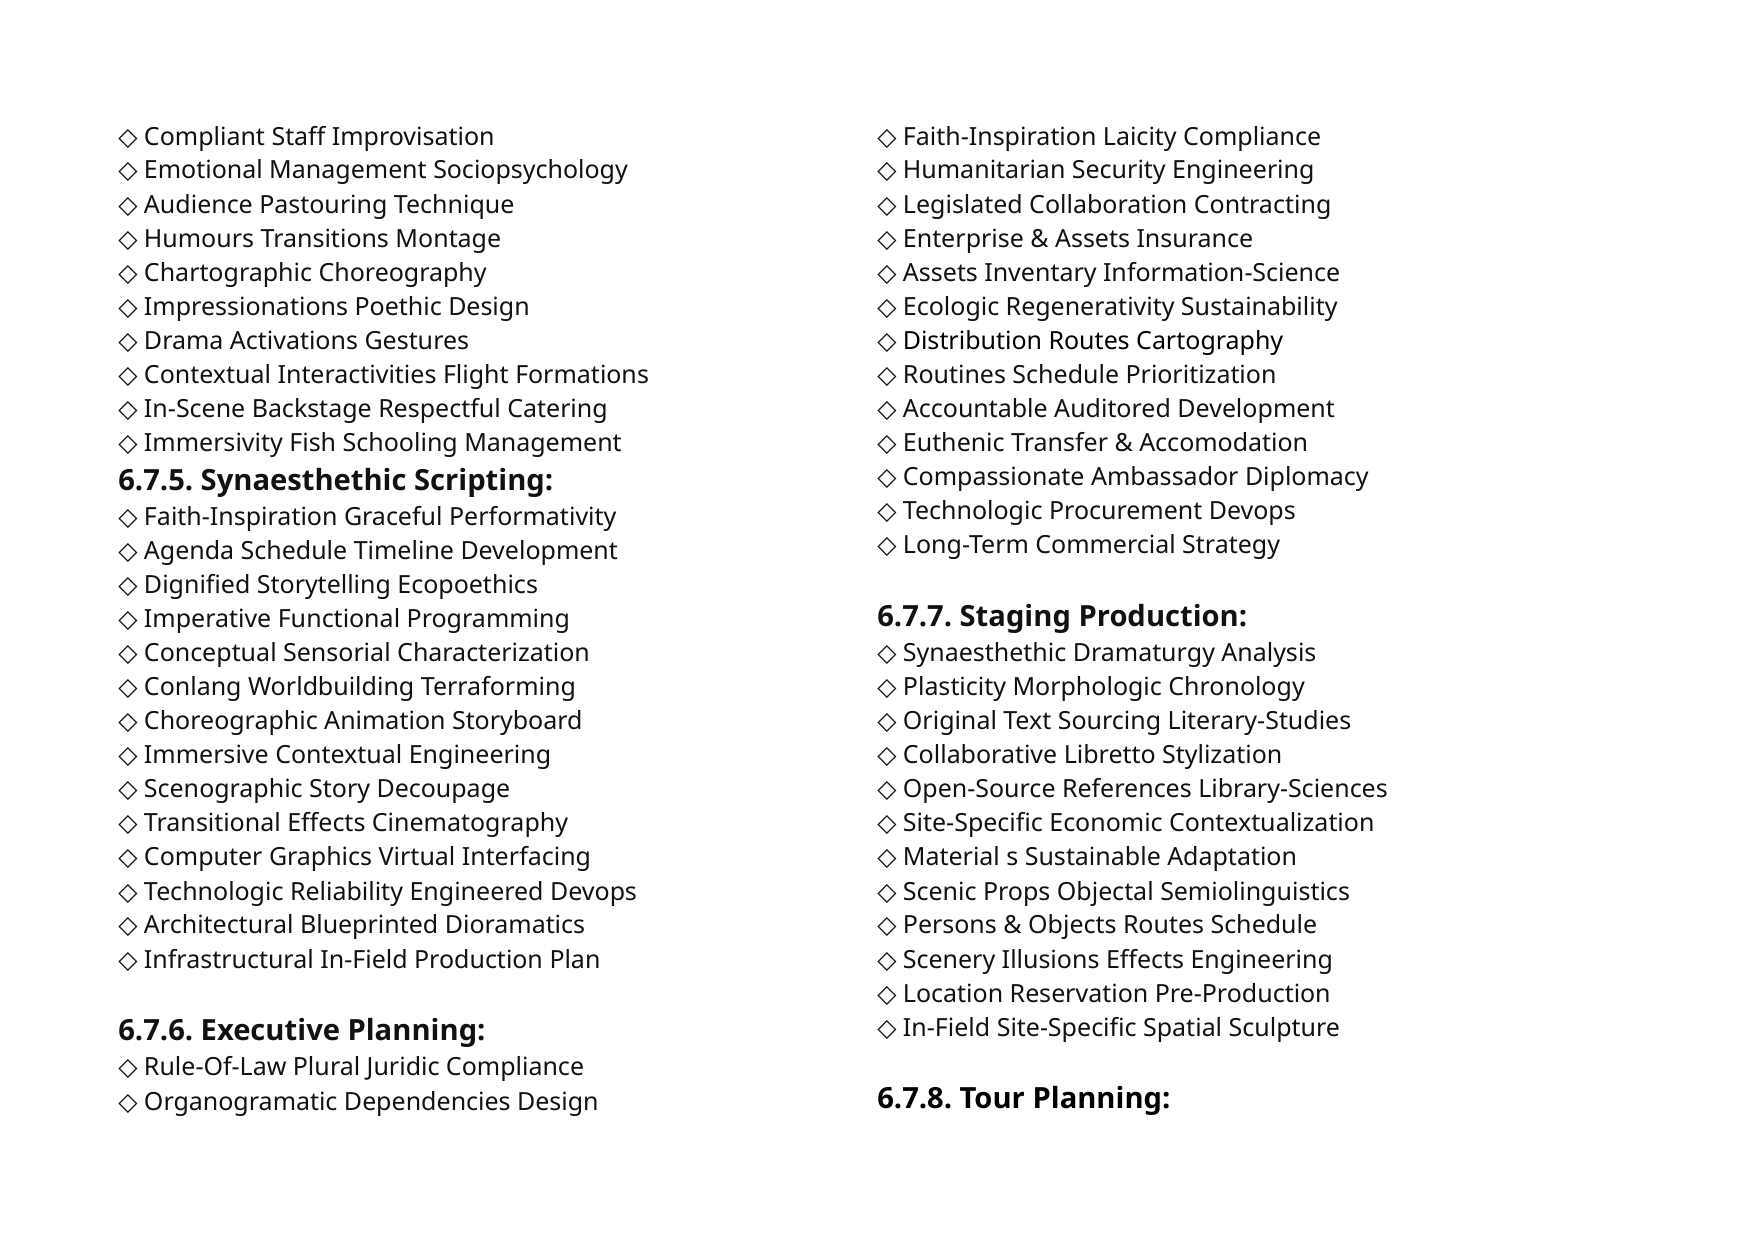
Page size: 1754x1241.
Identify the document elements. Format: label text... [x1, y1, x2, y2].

text ◇ Agenda Schedule Timeline Development [118, 532, 877, 567]
subtitle ◇ Assets Inventary Information-Science [877, 254, 1636, 288]
subtitle ◇ Organogramatic Dependencies Design [118, 1083, 877, 1117]
text ◇ Synaesthethic Dramaturgy Analysis [877, 635, 1636, 669]
text ◇ Dignified Storytelling Ecopoethics [118, 567, 877, 601]
text ◇ Location Reservation Pre-Production [877, 975, 1636, 1009]
subtitle ◇ Faith-Inspiration Laicity Compliance [877, 118, 1636, 152]
text ◇ Humours Transitions Montage [118, 220, 877, 254]
text ◇ Imperative Functional Programming [118, 601, 877, 635]
text ◇ Conlang Worldbuilding Terraforming [118, 669, 877, 703]
subtitle ◇ Distribution Routes Cartography [877, 322, 1636, 357]
subtitle ◇ Enterprise & Assets Insurance [877, 220, 1636, 254]
text ◇ Emotional Management Sociopsychology [118, 152, 877, 186]
subtitle 6.7.6. Executive Planning: [118, 1009, 877, 1049]
subtitle ◇ Routines Schedule Prioritization [877, 357, 1636, 391]
text ◇ Immersivity Fish Schooling Management [118, 425, 877, 459]
text ◇ Drama Activations Gestures [118, 322, 877, 357]
text ◇ Compliant Staff Improvisation [118, 118, 877, 152]
text 6.7.8. Tour Planning: [877, 1077, 1636, 1117]
text ◇ Faith-Inspiration Graceful Performativity [118, 498, 877, 532]
text ◇ Plasticity Morphologic Chronology [877, 669, 1636, 703]
text ◇ Immersive Contextual Engineering [118, 737, 877, 771]
subtitle ◇ Legislated Collaboration Contracting [877, 186, 1636, 220]
text ◇ Audience Pastouring Technique [118, 186, 877, 220]
text ◇ Conceptual Sensorial Characterization [118, 635, 877, 669]
text ◇ Persons & Objects Routes Schedule [877, 907, 1636, 941]
text ◇ Architectural Blueprinted Dioramatics [118, 907, 877, 941]
text 6.7.7. Staging Production: [877, 595, 1636, 635]
text ◇ Site-Specific Economic Contextualization [877, 805, 1636, 839]
text ◇ Scenery Illusions Effects Engineering [877, 941, 1636, 975]
text ◇ Scenographic Story Decoupage [118, 771, 877, 805]
text ◇ Original Text Sourcing Literary-Studies [877, 703, 1636, 737]
subtitle ◇ Long-Term Commercial Strategy [877, 527, 1636, 561]
text ◇ Impressionations Poethic Design [118, 288, 877, 322]
text ◇ Contextual Interactivities Flight Formations [118, 357, 877, 391]
subtitle ◇ Compassionate Ambassador Diplomacy [877, 459, 1636, 493]
text 6.7.5. Synaesthethic Scripting: [118, 459, 877, 498]
text ◇ Technologic Reliability Engineered Devops [118, 873, 877, 907]
text ◇ Choreographic Animation Storyboard [118, 703, 877, 737]
text ◇ Chartographic Choreography [118, 254, 877, 288]
text ◇ In-Field Site-Specific Spatial Sculpture [877, 1009, 1636, 1043]
text ◇ In-Scene Backstage Respectful Catering [118, 391, 877, 425]
text ◇ Collaborative Libretto Stylization [877, 737, 1636, 771]
subtitle ◇ Euthenic Transfer & Accomodation [877, 425, 1636, 459]
text ◇ Infrastructural In-Field Production Plan [118, 941, 877, 975]
text ◇ Computer Graphics Virtual Interfacing [118, 839, 877, 873]
subtitle ◇ Humanitarian Security Engineering [877, 152, 1636, 186]
text ◇ Open-Source References Library-Sciences [877, 771, 1636, 805]
text ◇ Scenic Props Objectal Semiolinguistics [877, 873, 1636, 907]
text ◇ Material s Sustainable Adaptation [877, 839, 1636, 873]
subtitle ◇ Rule-Of-Law Plural Juridic Compliance [118, 1049, 877, 1083]
subtitle ◇ Accountable Auditored Development [877, 391, 1636, 425]
subtitle ◇ Technologic Procurement Devops [877, 493, 1636, 527]
text ◇ Transitional Effects Cinematography [118, 805, 877, 839]
subtitle ◇ Ecologic Regenerativity Sustainability [877, 288, 1636, 322]
